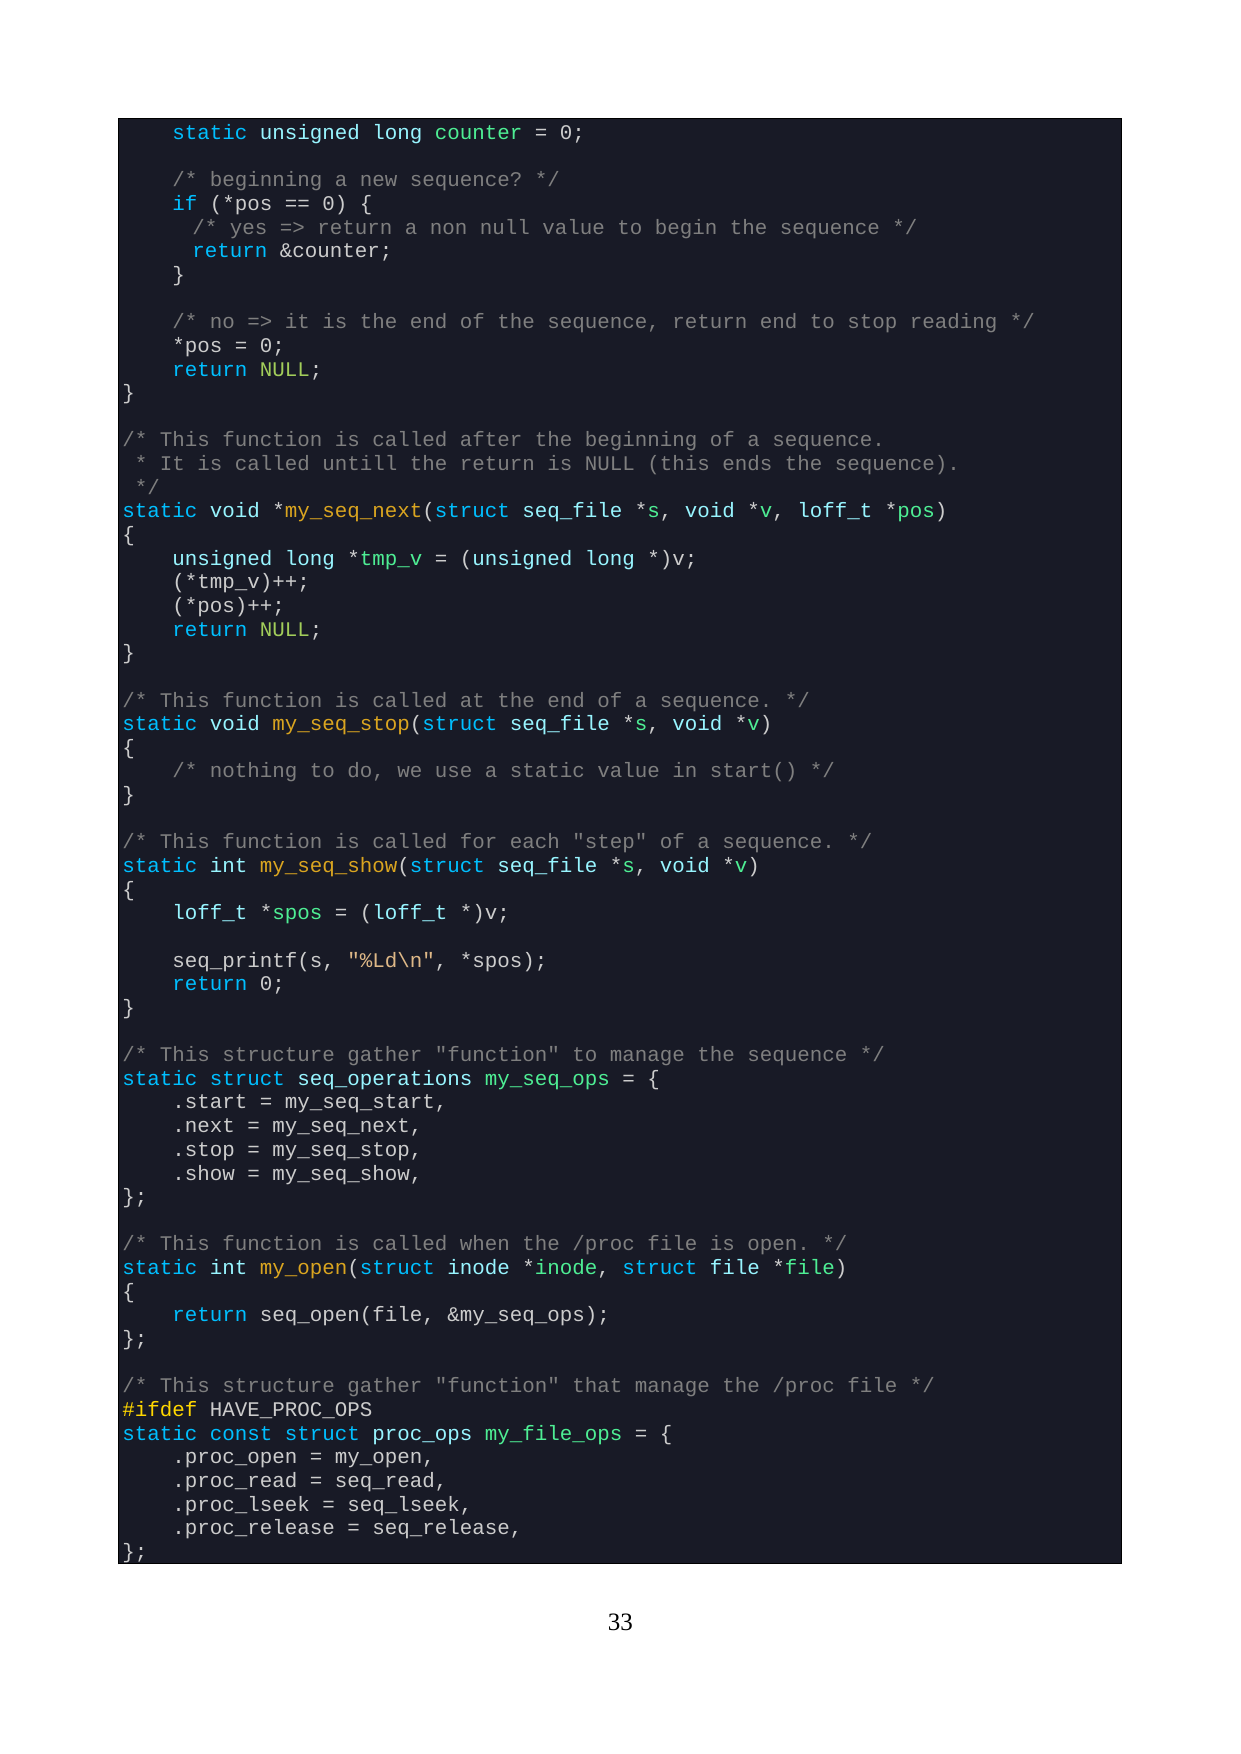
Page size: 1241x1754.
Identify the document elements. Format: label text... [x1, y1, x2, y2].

text } [119, 993, 1121, 1017]
text } [119, 780, 1121, 804]
text { [119, 1277, 1121, 1300]
text } [119, 638, 1121, 662]
text .show = my_seq_show, [119, 1158, 1121, 1182]
text } [119, 378, 1121, 402]
text .proc_lseek = seq_lseek, [119, 1489, 1121, 1513]
text static void my_seq_stop(struct seq_file *s, void *v) [119, 709, 1121, 733]
text .proc_release = seq_release, [119, 1513, 1121, 1537]
text *pos = 0; [119, 331, 1121, 354]
text /* This structure gather "function" to manage the sequence */ [119, 1040, 1121, 1064]
text static const struct proc_ops my_file_ops = { [119, 1419, 1121, 1442]
text .start = my_seq_start, [119, 1088, 1121, 1111]
text #ifdef HAVE_PROC_OPS [119, 1395, 1121, 1419]
text /* nothing to do, we use a static value in start() */ [119, 757, 1121, 780]
text }; [119, 1324, 1121, 1348]
text /* This function is called at the end of a sequence. */ [119, 686, 1121, 709]
text { [119, 733, 1121, 757]
text if (*pos == 0) { [119, 189, 1121, 213]
text { [119, 875, 1121, 898]
text static int my_seq_show(struct seq_file *s, void *v) [119, 851, 1121, 875]
text /* yes => return a non null value to begin the sequence */ [119, 213, 1121, 236]
text return seq_open(file, &my_seq_ops); [119, 1300, 1121, 1324]
text return NULL; [119, 615, 1121, 638]
text /* no => it is the end of the sequence, return end to stop reading */ [119, 307, 1121, 331]
text } [119, 260, 1121, 284]
text .proc_read = seq_read, [119, 1466, 1121, 1489]
text { [119, 520, 1121, 544]
text (*tmp_v)++; [119, 567, 1121, 591]
text .proc_open = my_open, [119, 1442, 1121, 1466]
text (*pos)++; [119, 591, 1121, 615]
text */ [119, 473, 1121, 496]
text /* This function is called when the /proc file is open. */ [119, 1229, 1121, 1253]
text static int my_open(struct inode *inode, struct file *file) [119, 1253, 1121, 1277]
text .stop = my_seq_stop, [119, 1135, 1121, 1158]
text /* This function is called for each "step" of a sequence. */ [119, 827, 1121, 851]
text return NULL; [119, 354, 1121, 378]
text return 0; [119, 969, 1121, 993]
text loff_t *spos = (loff_t *)v; [119, 898, 1121, 922]
text /* This structure gather "function" that manage the /proc file */ [119, 1371, 1121, 1395]
text /* This function is called after the beginning of a sequence. [119, 426, 1121, 449]
text .next = my_seq_next, [119, 1111, 1121, 1135]
text unsigned long *tmp_v = (unsigned long *)v; [119, 544, 1121, 567]
text * It is called untill the return is NULL (this ends the sequence). [119, 449, 1121, 473]
text /* beginning a new sequence? */ [119, 165, 1121, 189]
text return &counter; [119, 236, 1121, 260]
text }; [119, 1537, 1121, 1563]
text }; [119, 1182, 1121, 1206]
text static struct seq_operations my_seq_ops = { [119, 1064, 1121, 1088]
text seq_printf(s, "%Ld\n", *spos); [119, 946, 1121, 969]
text static unsigned long counter = 0; [119, 119, 1121, 142]
text static void *my_seq_next(struct seq_file *s, void *v, loff_t *pos) [119, 496, 1121, 520]
